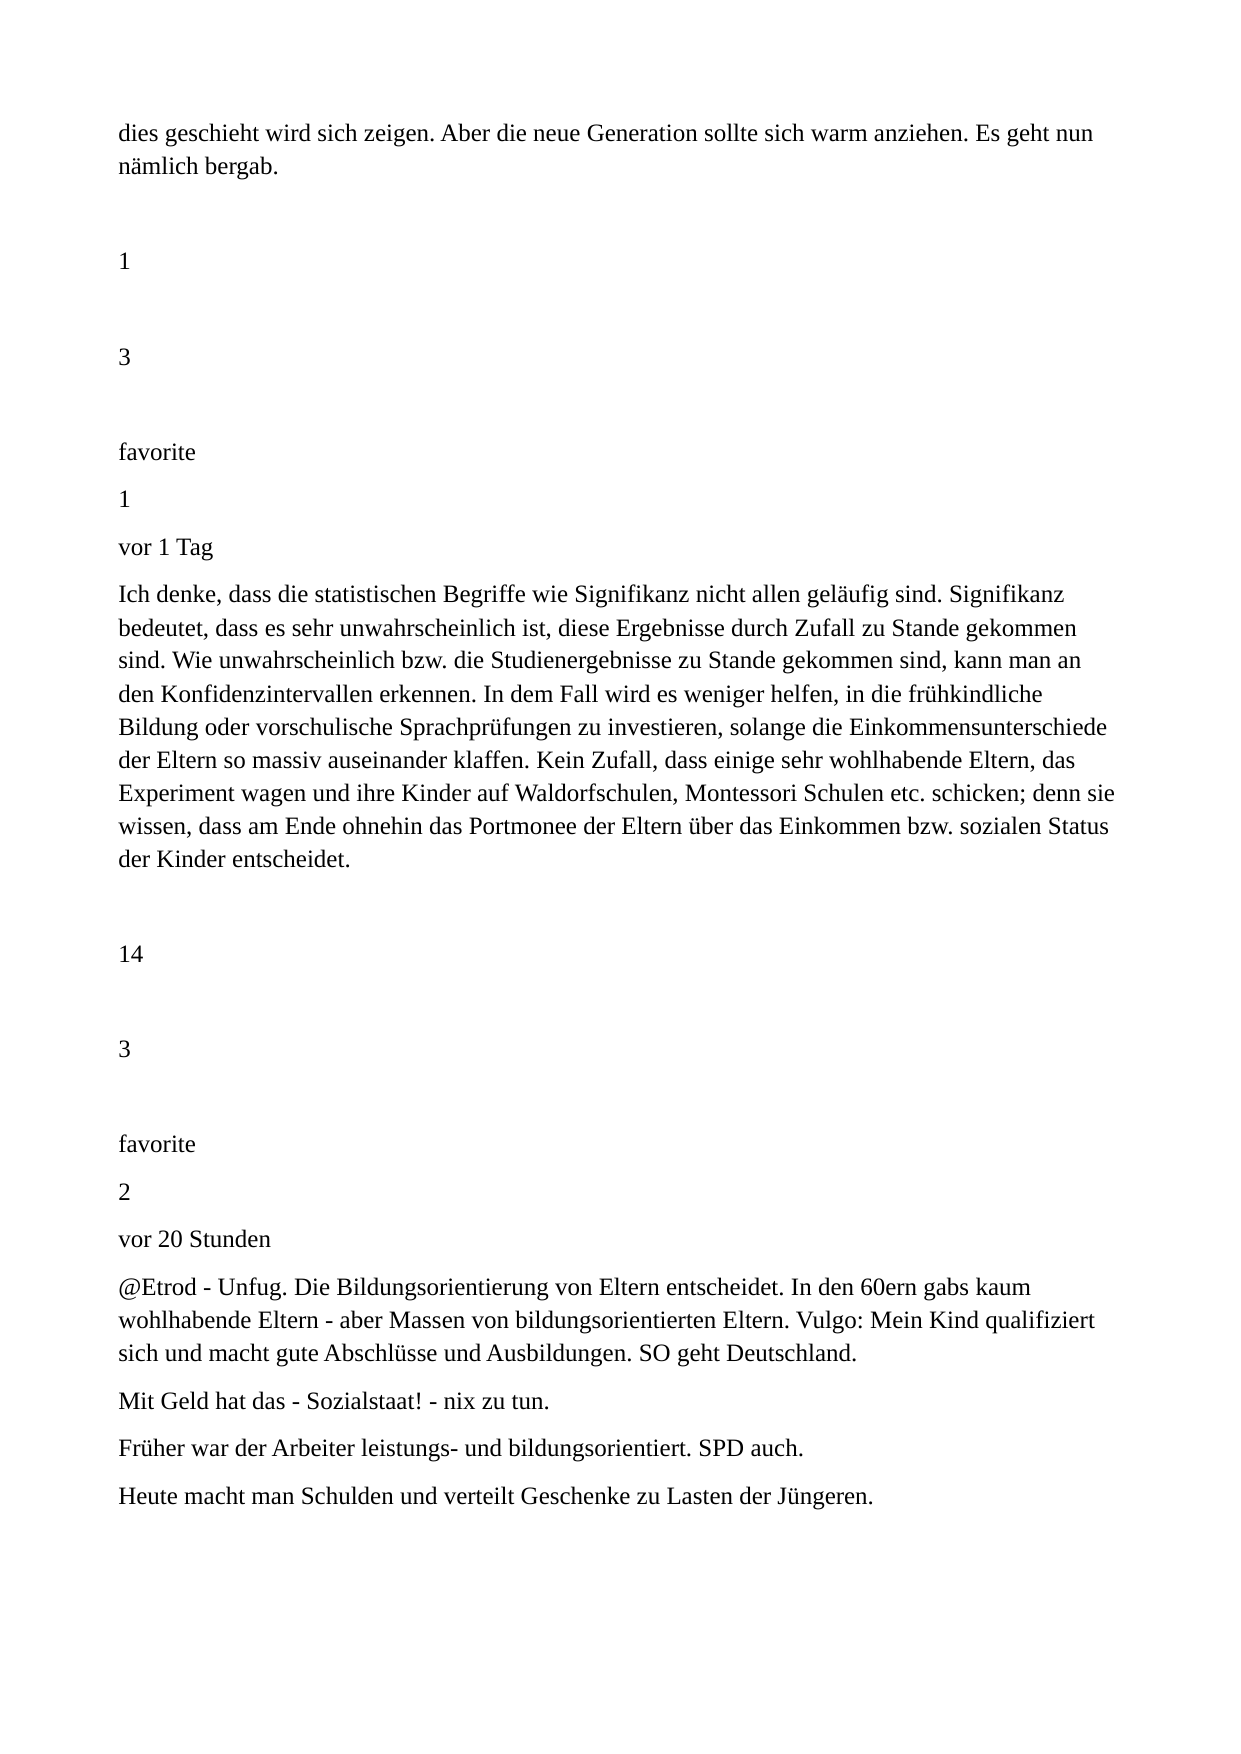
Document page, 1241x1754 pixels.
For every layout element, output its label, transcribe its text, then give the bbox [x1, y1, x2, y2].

text favorite [118, 1129, 1122, 1158]
text dies geschieht wird sich zeigen. Aber die neue Generation sollte sich warm anziehen. Es geht nun nämlich bergab. [118, 118, 1122, 180]
text 2 [118, 1177, 1122, 1206]
text 3 [118, 342, 1122, 370]
text Früher war der Arbeiter leistungs- und bildungsorientiert. SPD auch. [118, 1433, 1122, 1462]
text 1 [118, 484, 1122, 513]
text Heute macht man Schulden und verteilt Geschenke zu Lasten der Jüngeren. [118, 1481, 1122, 1510]
text @Etrod - Unfug. Die Bildungsorientierung von Eltern entscheidet. In den 60ern gabs kaum wohlhabende Eltern - aber Massen von bildungsorientierten Eltern. Vulgo: Mein Kind qualifiziert sich und macht gute Abschlüsse und Ausbildungen. SO geht Deutschland. [118, 1272, 1122, 1367]
text Mit Geld hat das - Sozialstaat! - nix zu tun. [118, 1386, 1122, 1414]
text 1 [118, 246, 1122, 275]
text Ich denke, dass die statistischen Begriffe wie Signifikanz nicht allen geläufig sind. Signifikanz bedeutet, dass es sehr unwahrscheinlich ist, diese Ergebnisse durch Zufall zu Stande gekommen sind. Wie unwahrscheinlich bzw. die Studienergebnisse zu Stande gekommen sind, kann man an den Konfidenzintervallen erkennen. In dem Fall wird es weniger helfen, in die frühkindliche Bildung oder vorschulische Sprachprüfungen zu investieren, solange die Einkommensunterschiede der Eltern so massiv auseinander klaffen. Kein Zufall, dass einige sehr wohlhabende Eltern, das Experiment wagen und ihre Kinder auf Waldorfschulen, Montessori Schulen etc. schicken; denn sie wissen, dass am Ende ohnehin das Portmonee der Eltern über das Einkommen bzw. sozialen Status der Kinder entscheidet. [118, 579, 1122, 872]
text 14 [118, 939, 1122, 968]
text vor 20 Stunden [118, 1224, 1122, 1253]
text vor 1 Tag [118, 532, 1122, 561]
text 3 [118, 1034, 1122, 1063]
text favorite [118, 437, 1122, 466]
